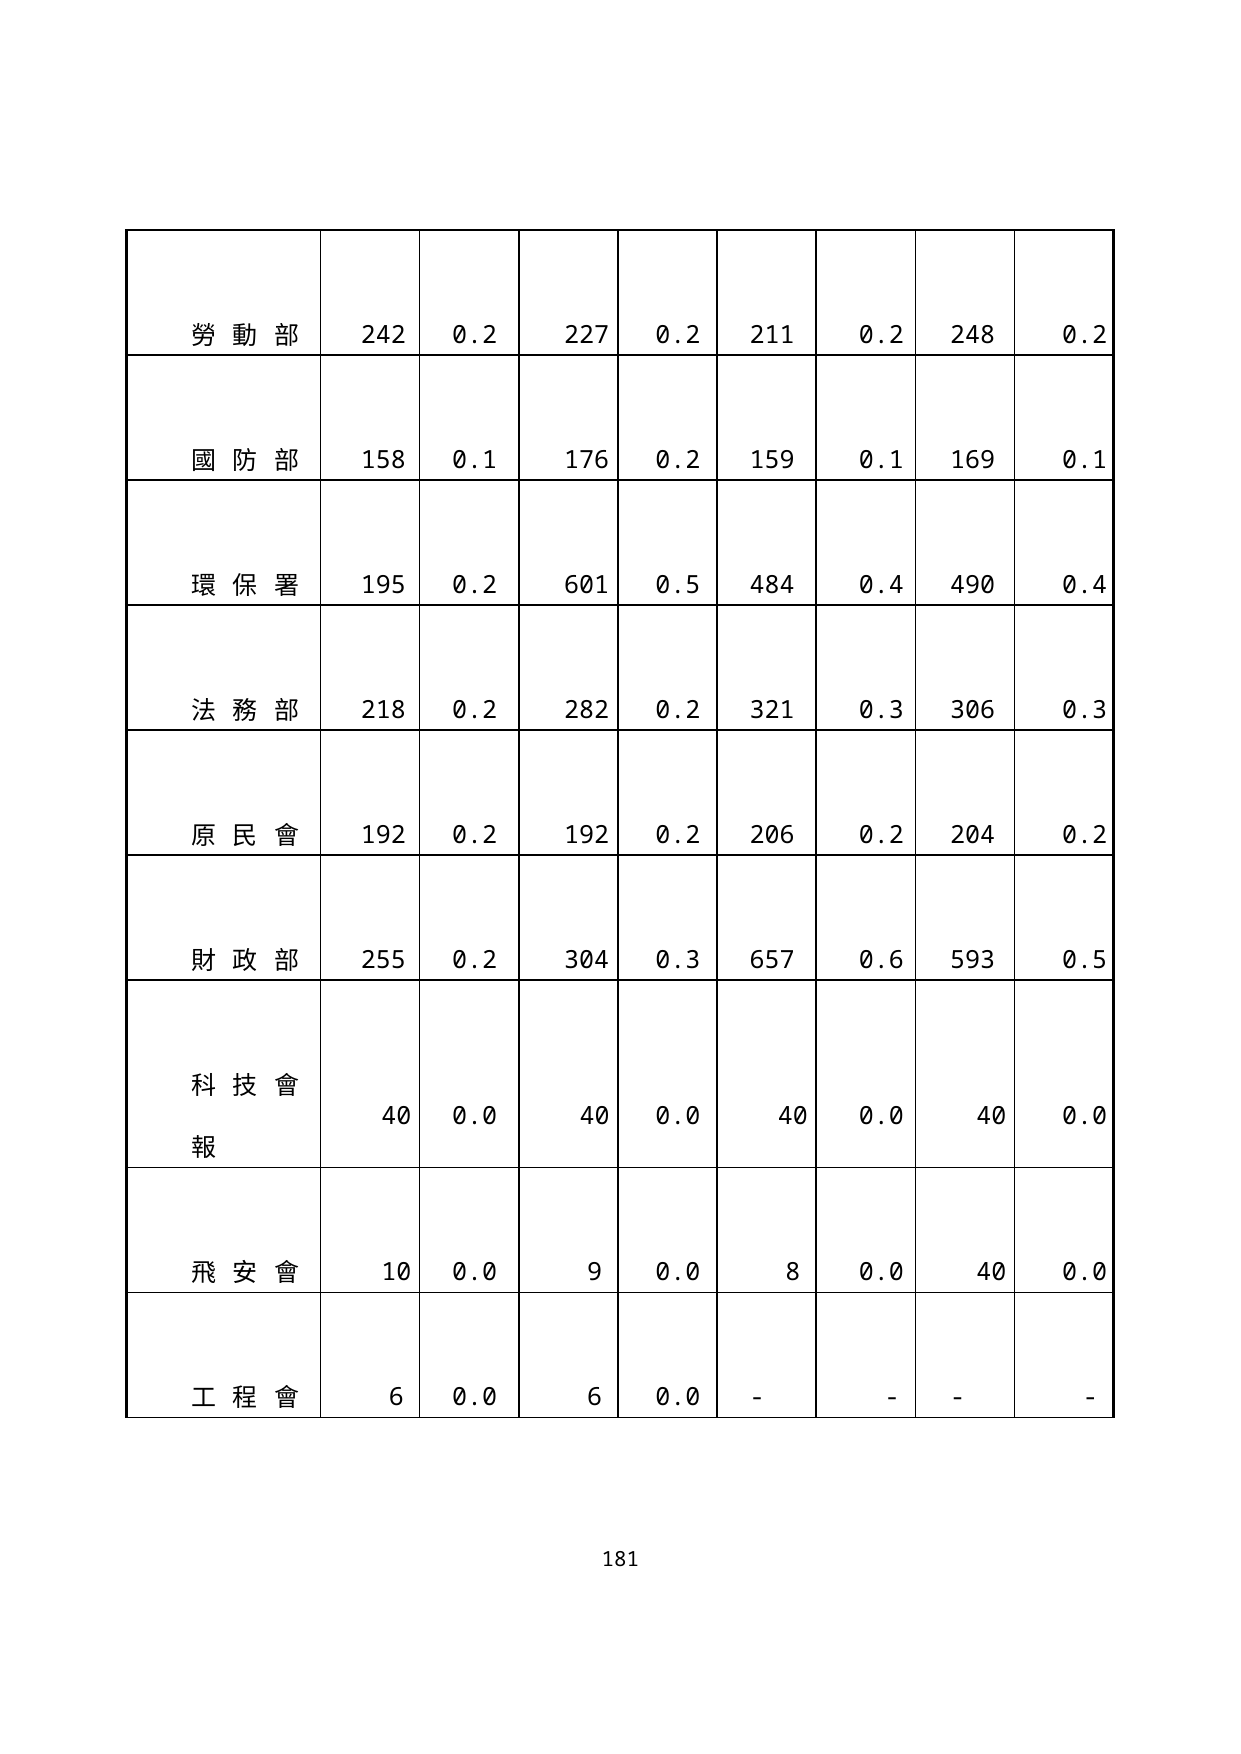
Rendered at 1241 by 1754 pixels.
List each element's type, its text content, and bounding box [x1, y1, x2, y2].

table_cell 0.1 [1015, 356, 1112, 479]
table_cell 0.2 [619, 356, 716, 479]
table_cell 環保署 [128, 481, 320, 604]
table_cell 0.2 [1015, 731, 1112, 854]
table_cell 0.0 [619, 1168, 716, 1292]
table_cell 0.1 [420, 356, 518, 479]
table_cell 158 [321, 356, 419, 479]
table_cell 0.2 [817, 231, 915, 354]
table_cell 321 [718, 606, 815, 729]
table_cell 169 [916, 356, 1014, 479]
table_cell 0.4 [1015, 481, 1112, 604]
table_cell - [817, 1293, 915, 1417]
table_cell 10 [321, 1168, 419, 1292]
table_cell 科技會報 [128, 981, 320, 1167]
table_cell 218 [321, 606, 419, 729]
table_cell 0.5 [1015, 856, 1112, 979]
table_cell 0.3 [817, 606, 915, 729]
table_cell - [718, 1293, 815, 1417]
table_cell 40 [916, 981, 1014, 1167]
table_cell 0.0 [817, 1168, 915, 1292]
table_cell 0.2 [420, 481, 518, 604]
table_cell 0.6 [817, 856, 915, 979]
table_cell 財政部 [128, 856, 320, 979]
table_cell 593 [916, 856, 1014, 979]
table_cell 0.4 [817, 481, 915, 604]
table_cell 0.3 [1015, 606, 1112, 729]
table_cell 0.0 [817, 981, 915, 1167]
table_cell 0.0 [420, 981, 518, 1167]
table_cell 0.0 [420, 1168, 518, 1292]
table_cell 0.3 [619, 856, 716, 979]
table_cell 0.2 [1015, 231, 1112, 354]
table_cell 159 [718, 356, 815, 479]
table_cell 192 [520, 731, 617, 854]
table_cell 0.5 [619, 481, 716, 604]
table_cell 0.0 [420, 1293, 518, 1417]
table_cell 0.0 [1015, 981, 1112, 1167]
table_cell 國防部 [128, 356, 320, 479]
table_cell 211 [718, 231, 815, 354]
table_cell 195 [321, 481, 419, 604]
table_cell 40 [718, 981, 815, 1167]
table_cell 227 [520, 231, 617, 354]
table_cell 原民會 [128, 731, 320, 854]
table_cell 0.2 [420, 606, 518, 729]
table_cell 40 [916, 1168, 1014, 1292]
table_cell 40 [520, 981, 617, 1167]
table_cell - [1015, 1293, 1112, 1417]
table_cell 8 [718, 1168, 815, 1292]
table_cell - [916, 1293, 1014, 1417]
table_cell 192 [321, 731, 419, 854]
table_cell 6 [520, 1293, 617, 1417]
table_cell 206 [718, 731, 815, 854]
table_cell 0.1 [817, 356, 915, 479]
table_cell 306 [916, 606, 1014, 729]
table_cell 0.2 [619, 606, 716, 729]
table_cell 工程會 [128, 1293, 320, 1417]
table_cell 0.2 [420, 731, 518, 854]
table_cell 9 [520, 1168, 617, 1292]
table_cell 242 [321, 231, 419, 354]
table_cell 0.2 [420, 856, 518, 979]
table_cell 601 [520, 481, 617, 604]
table_cell 204 [916, 731, 1014, 854]
table_cell 248 [916, 231, 1014, 354]
table_cell 176 [520, 356, 617, 479]
table_cell 0.2 [619, 731, 716, 854]
table_cell 0.0 [619, 981, 716, 1167]
table_cell 6 [321, 1293, 419, 1417]
table_cell 0.0 [1015, 1168, 1112, 1292]
table_cell 484 [718, 481, 815, 604]
table_cell 0.2 [420, 231, 518, 354]
table_cell 304 [520, 856, 617, 979]
table_cell 勞動部 [128, 231, 320, 354]
table_cell 255 [321, 856, 419, 979]
table_cell 0.2 [817, 731, 915, 854]
table_cell 657 [718, 856, 815, 979]
table_cell 法務部 [128, 606, 320, 729]
table_cell 飛安會 [128, 1168, 320, 1292]
table_cell 490 [916, 481, 1014, 604]
table_cell 282 [520, 606, 617, 729]
table_cell 0.0 [619, 1293, 716, 1417]
table_cell 40 [321, 981, 419, 1167]
table_cell 0.2 [619, 231, 716, 354]
